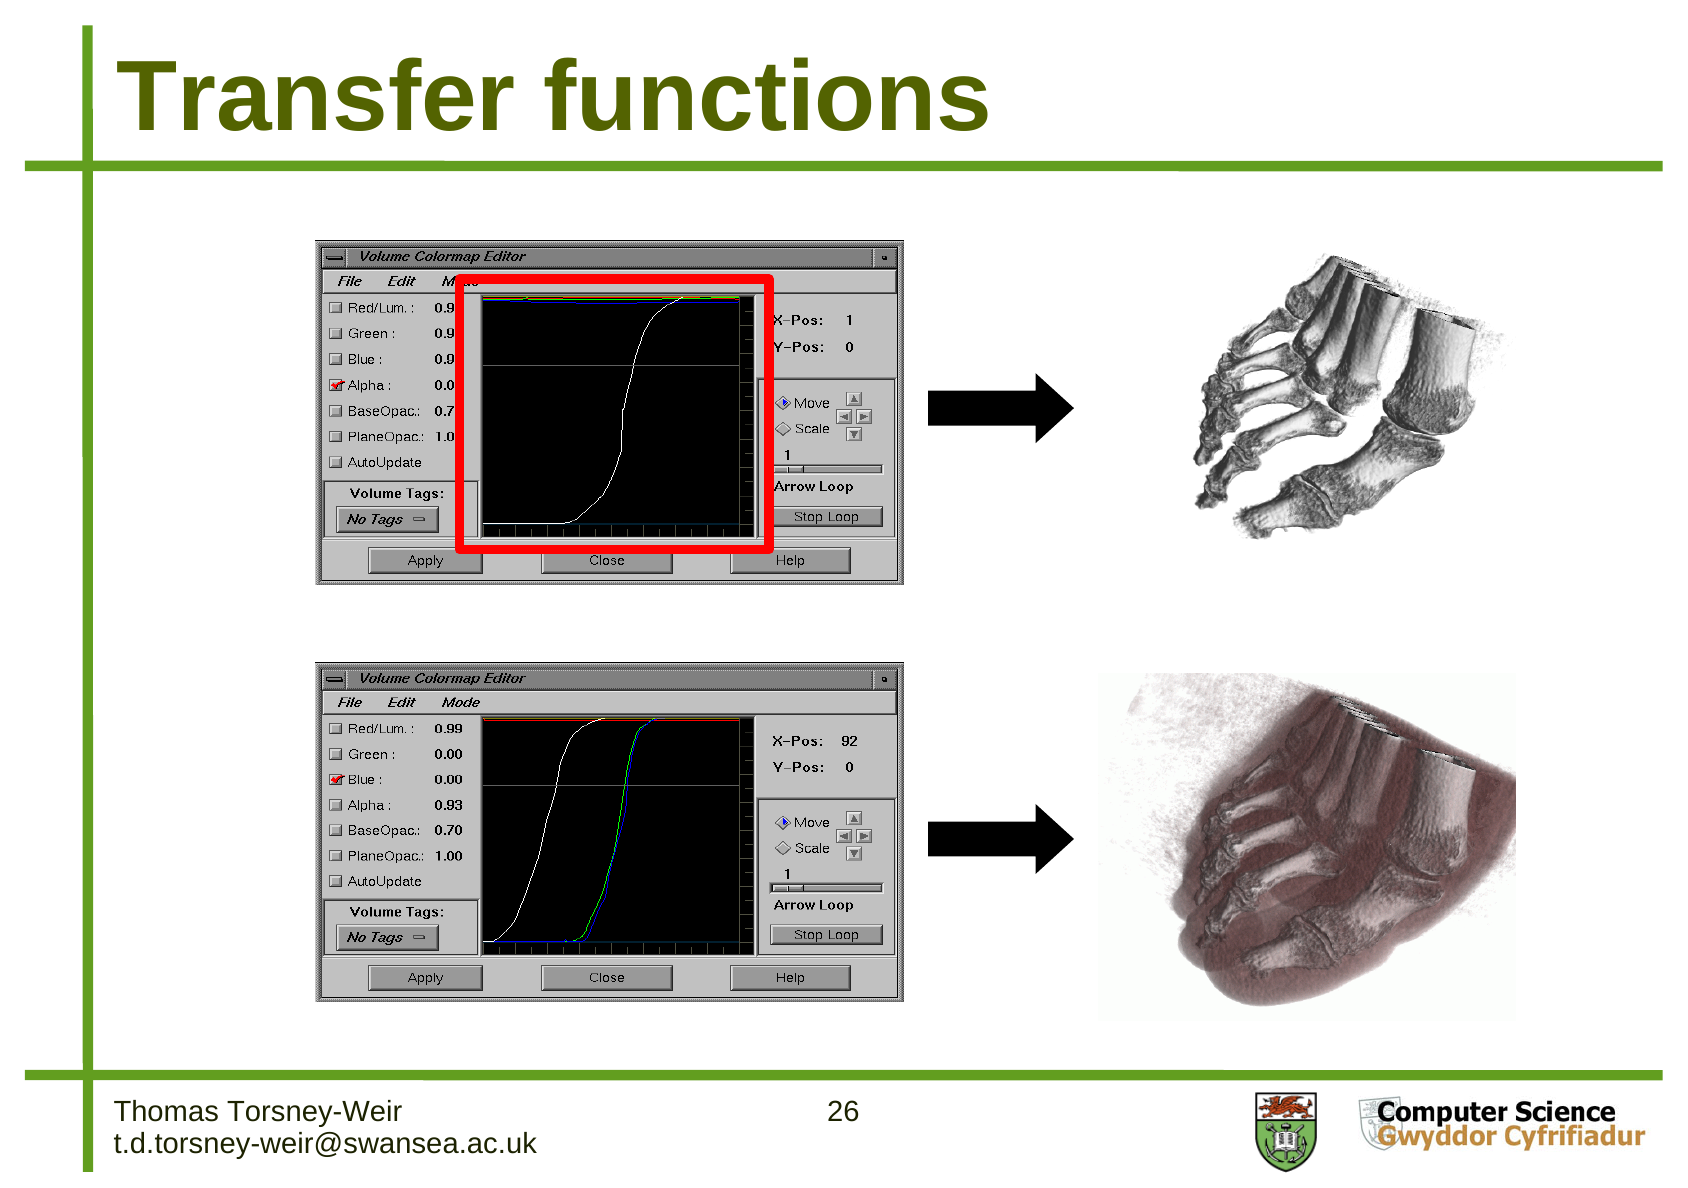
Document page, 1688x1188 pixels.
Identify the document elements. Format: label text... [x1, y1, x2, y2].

picture [1098, 673, 1516, 1021]
text_box [929, 806, 1073, 872]
picture [1098, 233, 1516, 580]
title Transfer functions [101, 29, 1665, 166]
picture [315, 240, 904, 585]
picture [1240, 1092, 1654, 1173]
text_box [929, 375, 1073, 441]
picture [315, 662, 904, 1002]
